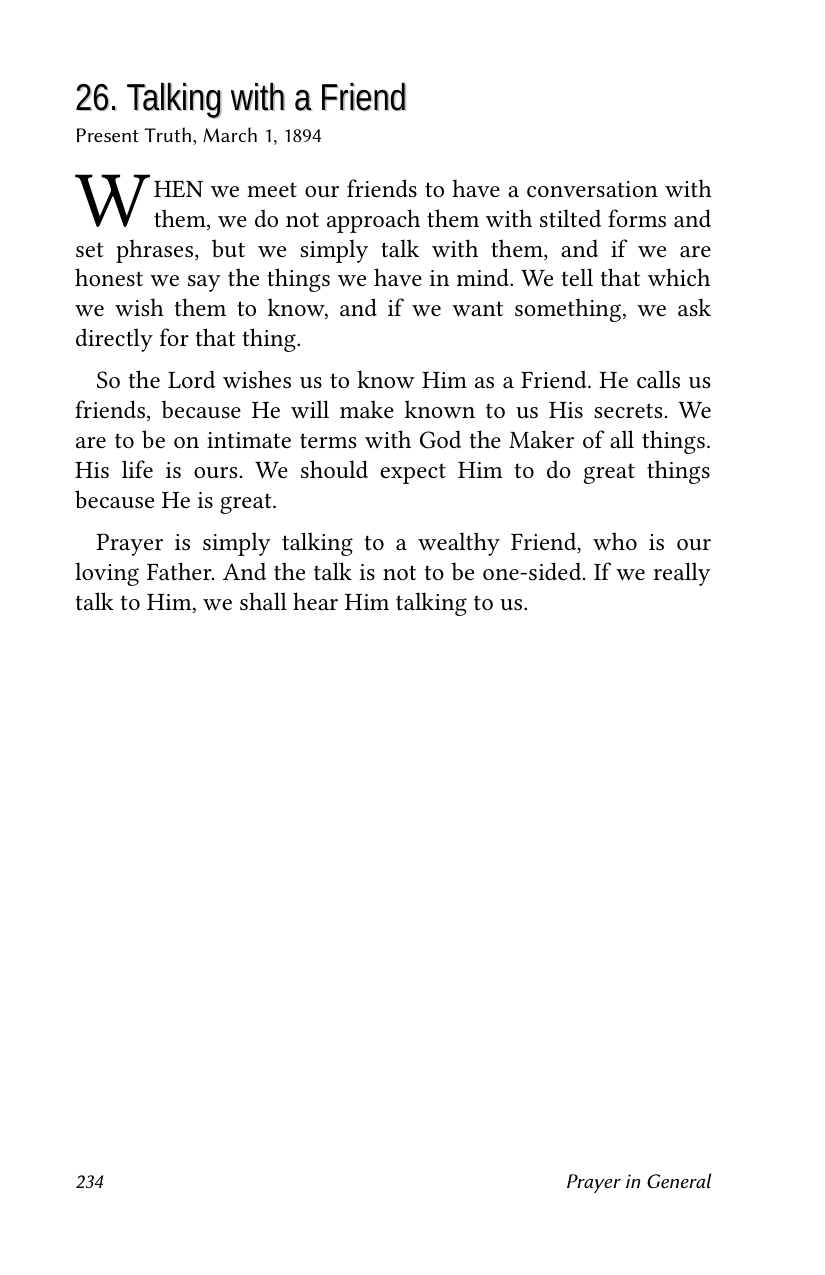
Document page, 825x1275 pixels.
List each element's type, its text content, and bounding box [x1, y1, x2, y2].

text Prayer is simply talking to a wealthy Friend, who is our loving Father. And the talk is not to be one-sided. If we really talk to Him, we shall hear Him talking to us. [75, 528, 712, 616]
text So the Lord wishes us to know Him as a Friend. He calls us friends, because He will make known to us His secrets. We are to be on intimate terms with God the Maker of all things. His life is ours. We should expect Him to do great things because He is great. [75, 366, 712, 514]
title Talking with a Friend [75, 75, 712, 118]
text Present Truth, March 1, 1894 [75, 124, 712, 148]
text WHEN we meet our friends to have a conversation with them, we do not approach them with stilted forms and set phrases, but we simply talk with them, and if we are honest we say the things we have in mind. We tell that which we wish them to know, and if we want something, we ask directly for that thing. [75, 175, 712, 353]
